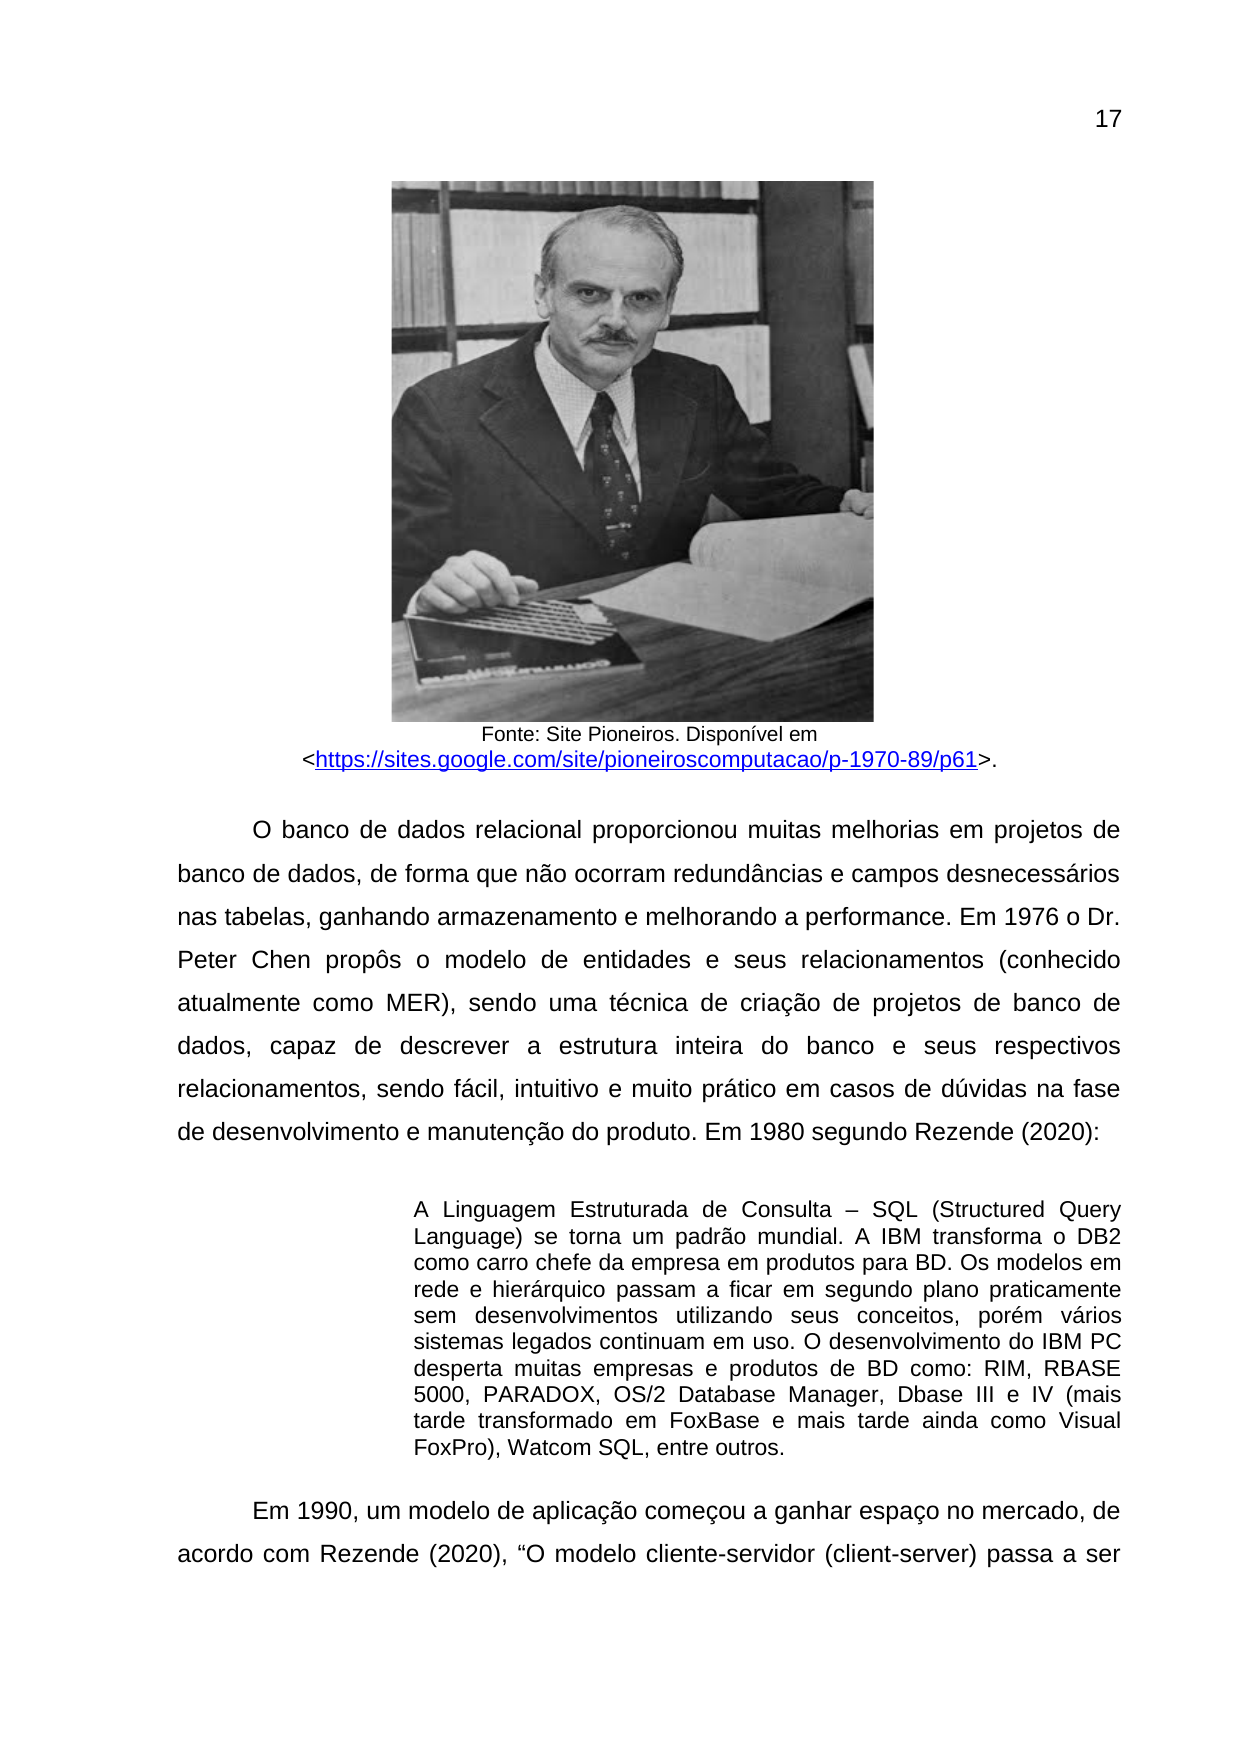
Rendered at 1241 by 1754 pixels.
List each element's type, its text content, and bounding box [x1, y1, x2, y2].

picture [391, 181, 874, 722]
text Em 1990, um modelo de aplicação começou a ganhar espaço no mercado, de acordo com Rezende (2020), “O modelo cliente-servidor (client-server) passa a ser [177, 1496, 1122, 1568]
text A Linguagem Estruturada de Consulta – SQL (Structured Query Language) se torna um padrão mundial. A IBM transforma o DB2 como carro chefe da empresa em produtos para BD. Os modelos em rede e hierárquico passam a ficar em segundo plano praticamente sem desenvolvimentos utilizando seus conceitos, porém vários sistemas legados continuam em uso. O desenvolvimento do IBM PC desperta muitas empresas e produtos de BD como: RIM, RBASE 5000, PARADOX, OS/2 Database Manager, Dbase III e IV (mais tarde transformado em FoxBase e mais tarde ainda como Visual FoxPro), Watcom SQL, entre outros. [413, 1196, 1122, 1460]
text Fonte: Site Pioneiros. Disponível em [177, 722, 1122, 746]
text <https://sites.google.com/site/pioneiroscomputacao/p-1970-89/p61>. [177, 746, 1122, 772]
text O banco de dados relacional proporcionou muitas melhorias em projetos de banco de dados, de forma que não ocorram redundâncias e campos desnecessários nas tabelas, ganhando armazenamento e melhorando a performance. Em 1976 o Dr. Peter Chen propôs o modelo de entidades e seus relacionamentos (conhecido atualmente como MER), sendo uma técnica de criação de projetos de banco de dados, capaz de descrever a estrutura inteira do banco e seus respectivos relacionamentos, sendo fácil, intuitivo e muito prático em casos de dúvidas na fase de desenvolvimento e manutenção do produto. Em 1980 segundo Rezende (2020): [177, 816, 1122, 1146]
